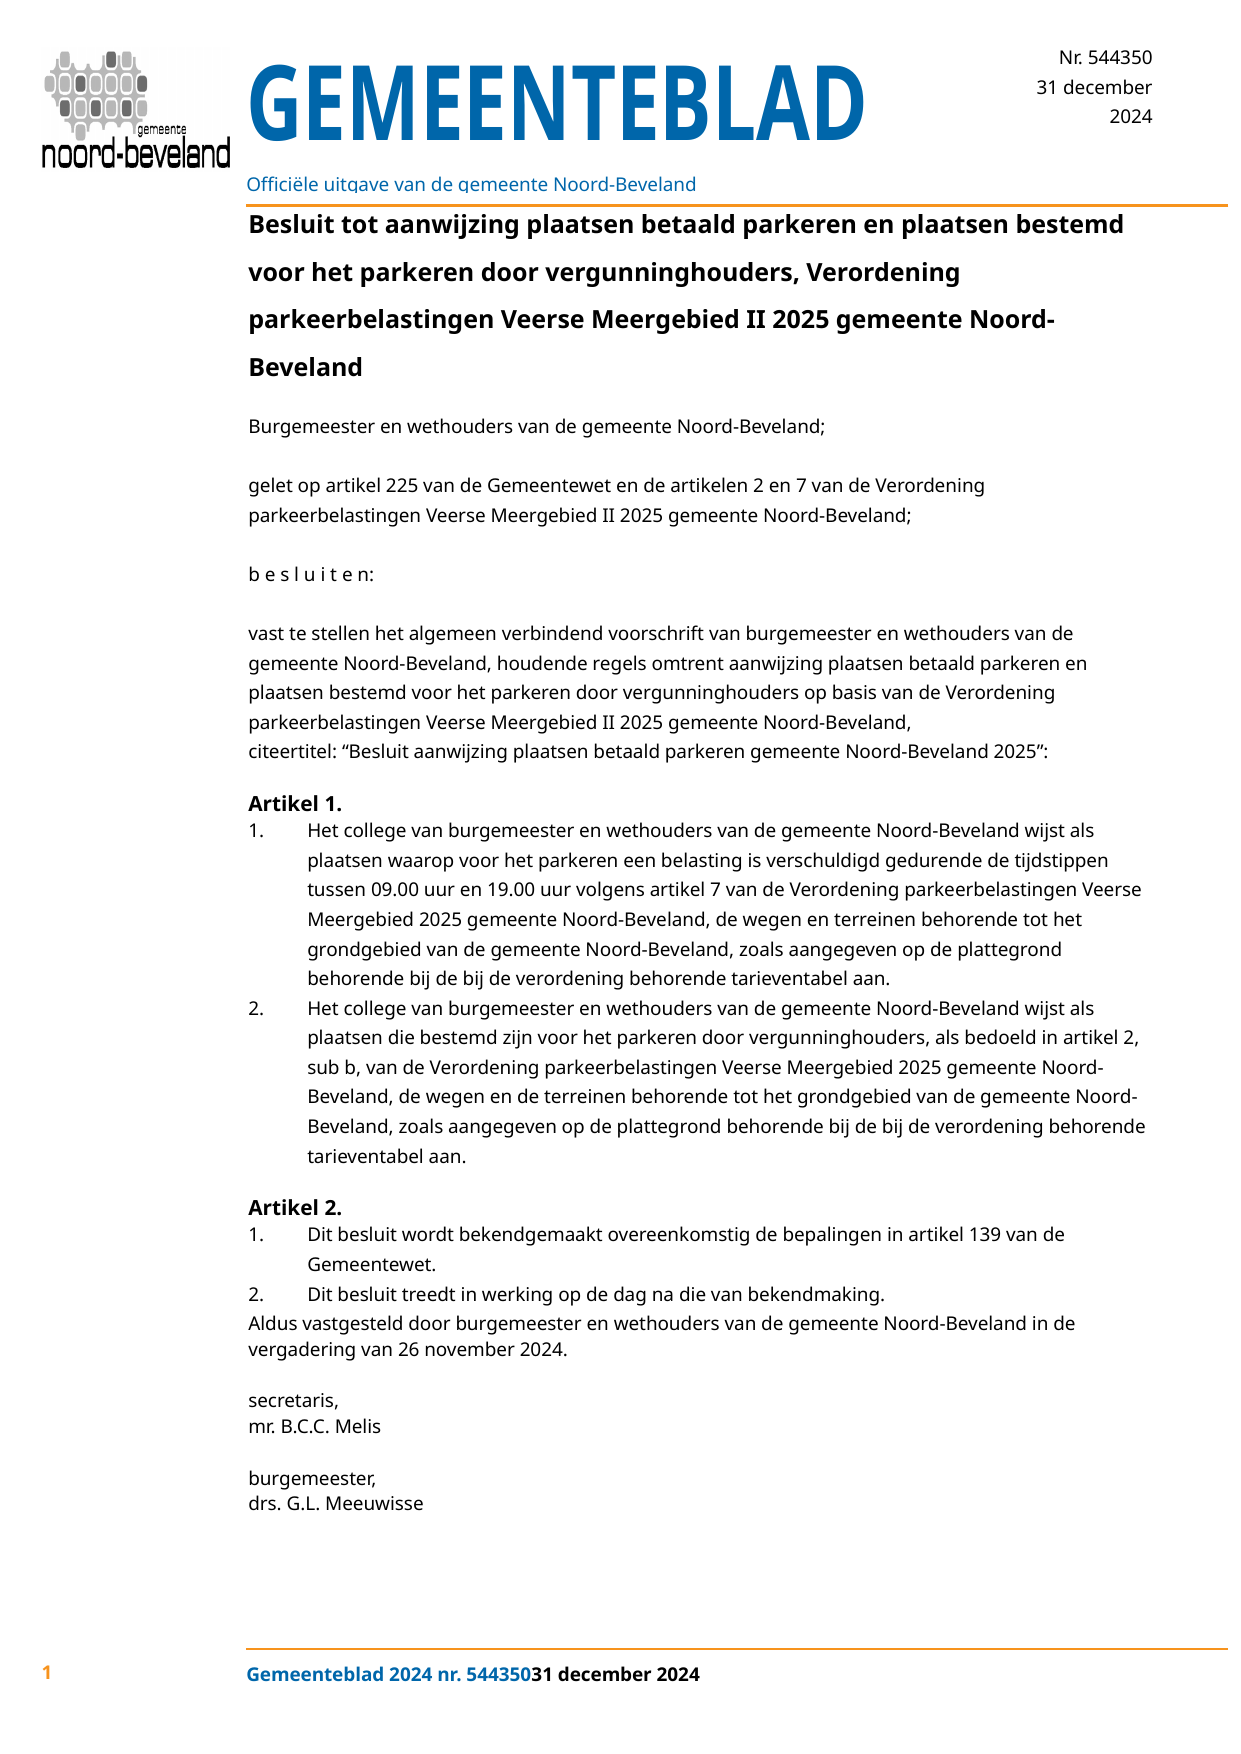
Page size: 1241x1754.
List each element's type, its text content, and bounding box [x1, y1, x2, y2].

text burgemeester, [248, 1465, 1152, 1491]
text drs. G.L. Meeuwisse [248, 1491, 1152, 1516]
text vast te stellen het algemeen verbindend voorschrift van burgemeester en wethouders van de gemeente Noord-Beveland, houdende regels omtrent aanwijzing plaatsen betaald parkeren en plaatsen bestemd voor het parkeren door vergunninghouders op basis van de Verordening parkeerbelastingen Veerse Meergebied II 2025 gemeente Noord-Beveland, [248, 620, 1152, 735]
list Dit besluit wordt bekendgemaakt overeenkomstig de bepalingen in artikel 139 van de Gemeentewet. [248, 1222, 1152, 1277]
text Burgemeester en wethouders van de gemeente Noord-Beveland; [248, 413, 1152, 439]
text secretaris, [248, 1388, 1152, 1413]
text citeertitel: “Besluit aanwijzing plaatsen betaald parkeren gemeente Noord-Beveland 2025”: [248, 738, 1152, 764]
text Artikel 2. [248, 1193, 1152, 1222]
picture [41, 47, 231, 172]
text Besluit tot aanwijzing plaatsen betaald parkeren en plaatsen bestemd voor het parkeren door vergunninghouders, Verordening parkeerbelastingen Veerse Meergebied II 2025 gemeente Noord-Beveland [248, 207, 1152, 384]
list Het college van burgemeester en wethouders van de gemeente Noord-Beveland wijst als plaatsen waarop voor het parkeren een belasting is verschuldigd gedurende de tijdstippen tussen 09.00 uur en 19.00 uur volgens artikel 7 van de Verordening parkeerbelastingen Veerse Meergebied 2025 gemeente Noord-Beveland, de wegen en terreinen behorende tot het grondgebied van de gemeente Noord-Beveland, zoals aangegeven op de plattegrond behorende bij de bij de verordening behorende tarieventabel aan. [248, 817, 1152, 991]
list Dit besluit treedt in werking op de dag na die van bekendmaking. [248, 1281, 1152, 1307]
text gelet op artikel 225 van de Gemeentewet en de artikelen 2 en 7 van de Verordening parkeerbelastingen Veerse Meergebied II 2025 gemeente Noord-Beveland; [248, 472, 1152, 528]
text Aldus vastgesteld door burgemeester en wethouders van de gemeente Noord-Beveland in de vergadering van 26 november 2024. [248, 1310, 1152, 1362]
text b e s l u i t e n: [248, 561, 1152, 587]
text mr. B.C.C. Melis [248, 1413, 1152, 1439]
list Het college van burgemeester en wethouders van de gemeente Noord-Beveland wijst als plaatsen die bestemd zijn voor het parkeren door vergunninghouders, als bedoeld in artikel 2, sub b, van de Verordening parkeerbelastingen Veerse Meergebied 2025 gemeente Noord-Beveland, de wegen en de terreinen behorende tot het grondgebied van de gemeente Noord-Beveland, zoals aangegeven op de plattegrond behorende bij de bij de verordening behorende tarieventabel aan. [248, 995, 1152, 1168]
text Artikel 1. [248, 789, 1152, 817]
